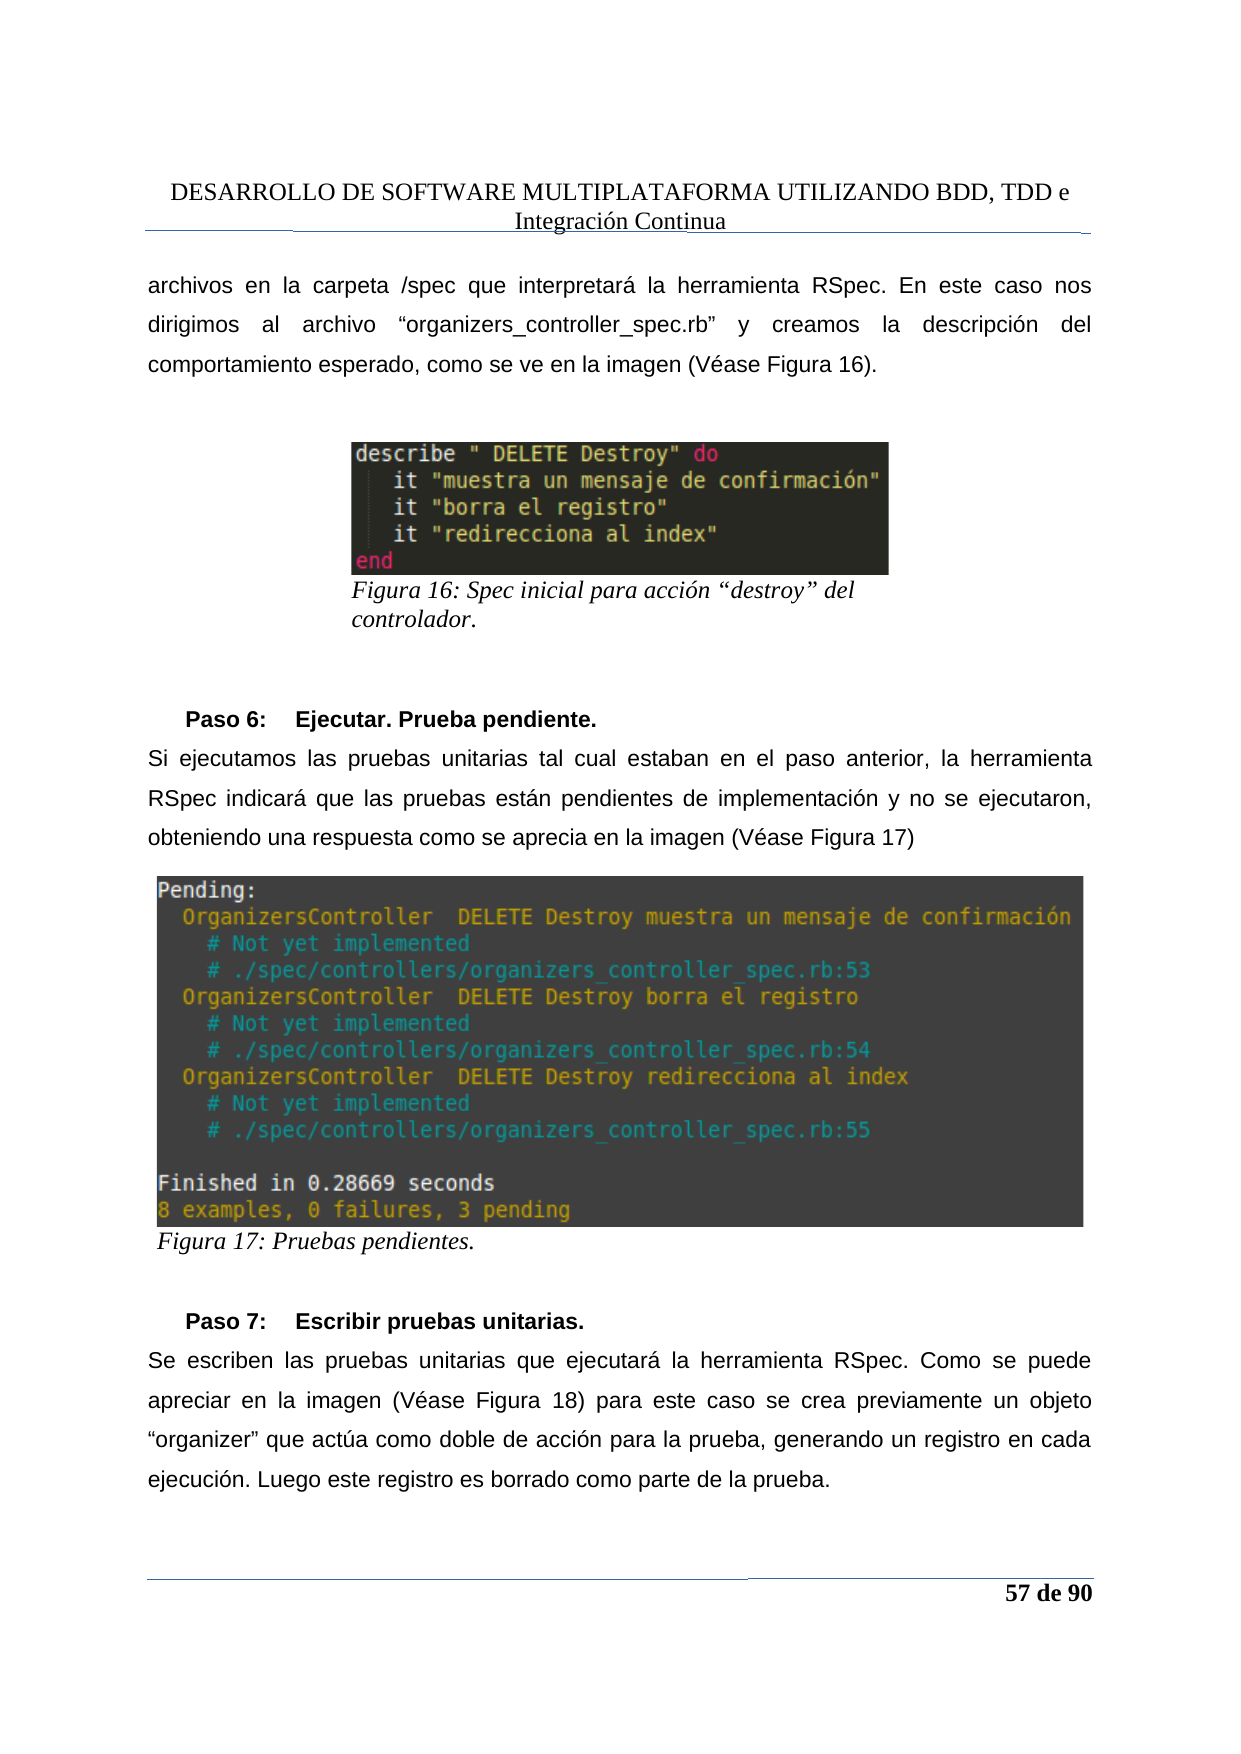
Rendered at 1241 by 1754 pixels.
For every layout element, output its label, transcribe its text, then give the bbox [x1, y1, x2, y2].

list Ejecutar. Prueba pendiente. [185, 706, 1093, 732]
picture [351, 442, 889, 575]
text Se escriben las pruebas unitarias que ejecutará la herramienta RSpec. Como se puede apreciar en la imagen (Véase Figura 18) para este caso se crea previamente un objeto “organizer” que actúa como doble de acción para la prueba, generando un registro en cada ejecución. Luego este registro es borrado como parte de la prueba. [148, 1347, 1093, 1492]
list Escribir pruebas unitarias. [185, 1308, 1093, 1334]
text archivos en la carpeta /spec que interpretará la herramienta RSpec. En este caso nos dirigimos al archivo “organizers_controller_spec.rb” y creamos la descripción del comportamiento esperado, como se ve en la imagen (Véase Figura 16). [148, 272, 1093, 377]
text Figura 17: Pruebas pendientes. [157, 1227, 1083, 1255]
text Figura 16: Spec inicial para acción “destroy” del controlador. [351, 575, 889, 632]
picture [156, 876, 1084, 1227]
text Si ejecutamos las pruebas unitarias tal cual estaban en el paso anterior, la herramienta RSpec indicará que las pruebas están pendientes de implementación y no se ejecutaron, obteniendo una respuesta como se aprecia en la imagen (Véase Figura 17) [148, 745, 1093, 851]
